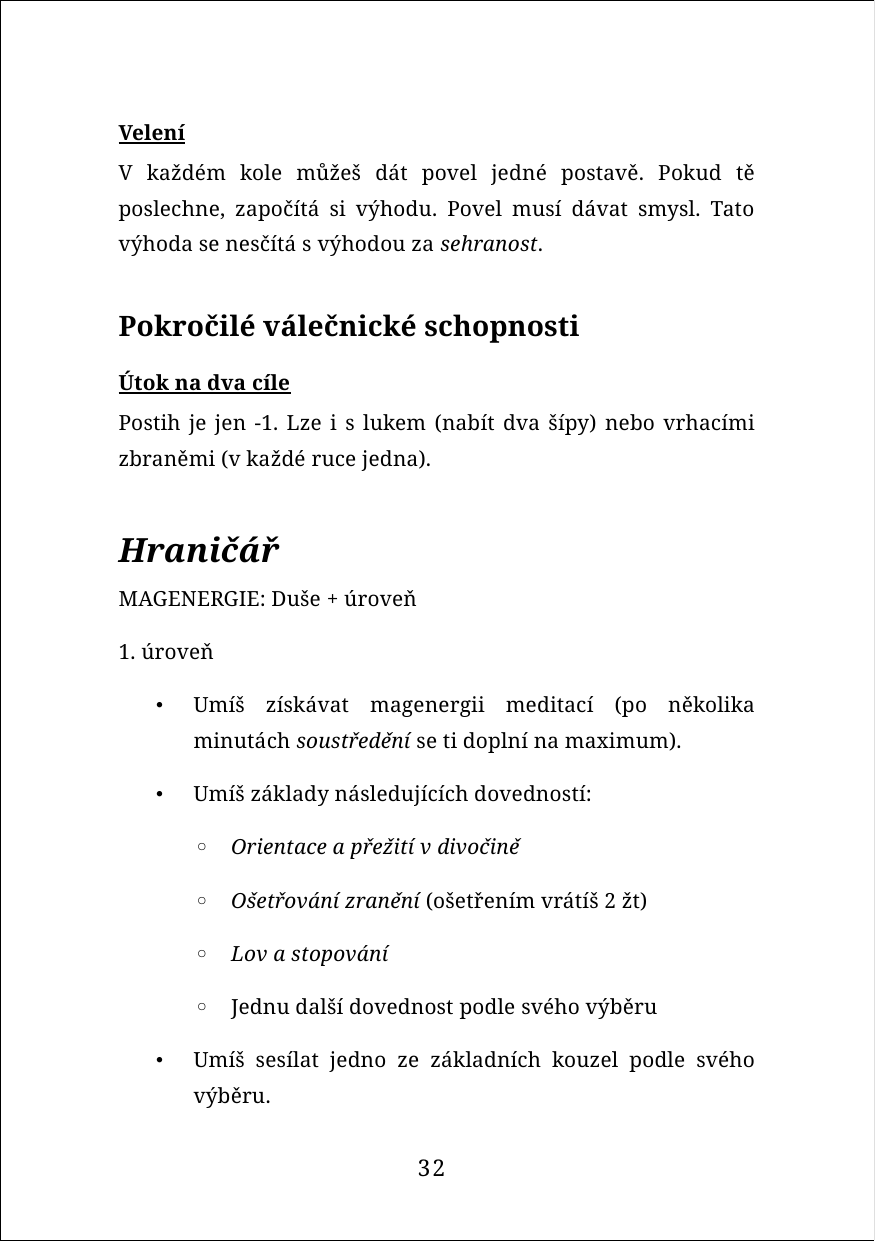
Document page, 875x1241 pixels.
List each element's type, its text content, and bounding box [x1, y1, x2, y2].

text MAGENERGIE: Duše + úroveň [118, 584, 756, 612]
list Orientace a přežití v divočině [193, 832, 756, 861]
list Lov a stopování [193, 939, 756, 967]
subtitle Útok na dva cíle [118, 368, 756, 397]
list Jednu další dovednost podle svého výběru [193, 992, 756, 1021]
subtitle Pokročilé válečnické schopnosti [118, 306, 756, 345]
list Umíš sesílat jedno ze základních kouzel podle svého výběru. [156, 1045, 756, 1109]
list Umíš získávat magenergii meditací (po několika minutách soustředění se ti doplní na maximum). [156, 691, 756, 754]
list Umíš základy následujících dovedností: [156, 779, 756, 808]
text V každém kole můžeš dát povel jedné postavě. Pokud tě poslechne, započítá si výhodu. Povel musí dávat smysl. Tato výhoda se nesčítá s výhodou za sehranost. [118, 158, 756, 258]
list Ošetřování zranění (ošetřením vrátíš 2 žt) [193, 886, 756, 914]
text Postih je jen -1. Lze i s lukem (nabít dva šípy) nebo vrhacími zbraněmi (v každé ruce jedna). [118, 408, 756, 472]
text 1. úroveň [118, 637, 756, 666]
subtitle Velení [118, 118, 756, 147]
subtitle Hraničář [118, 527, 756, 572]
